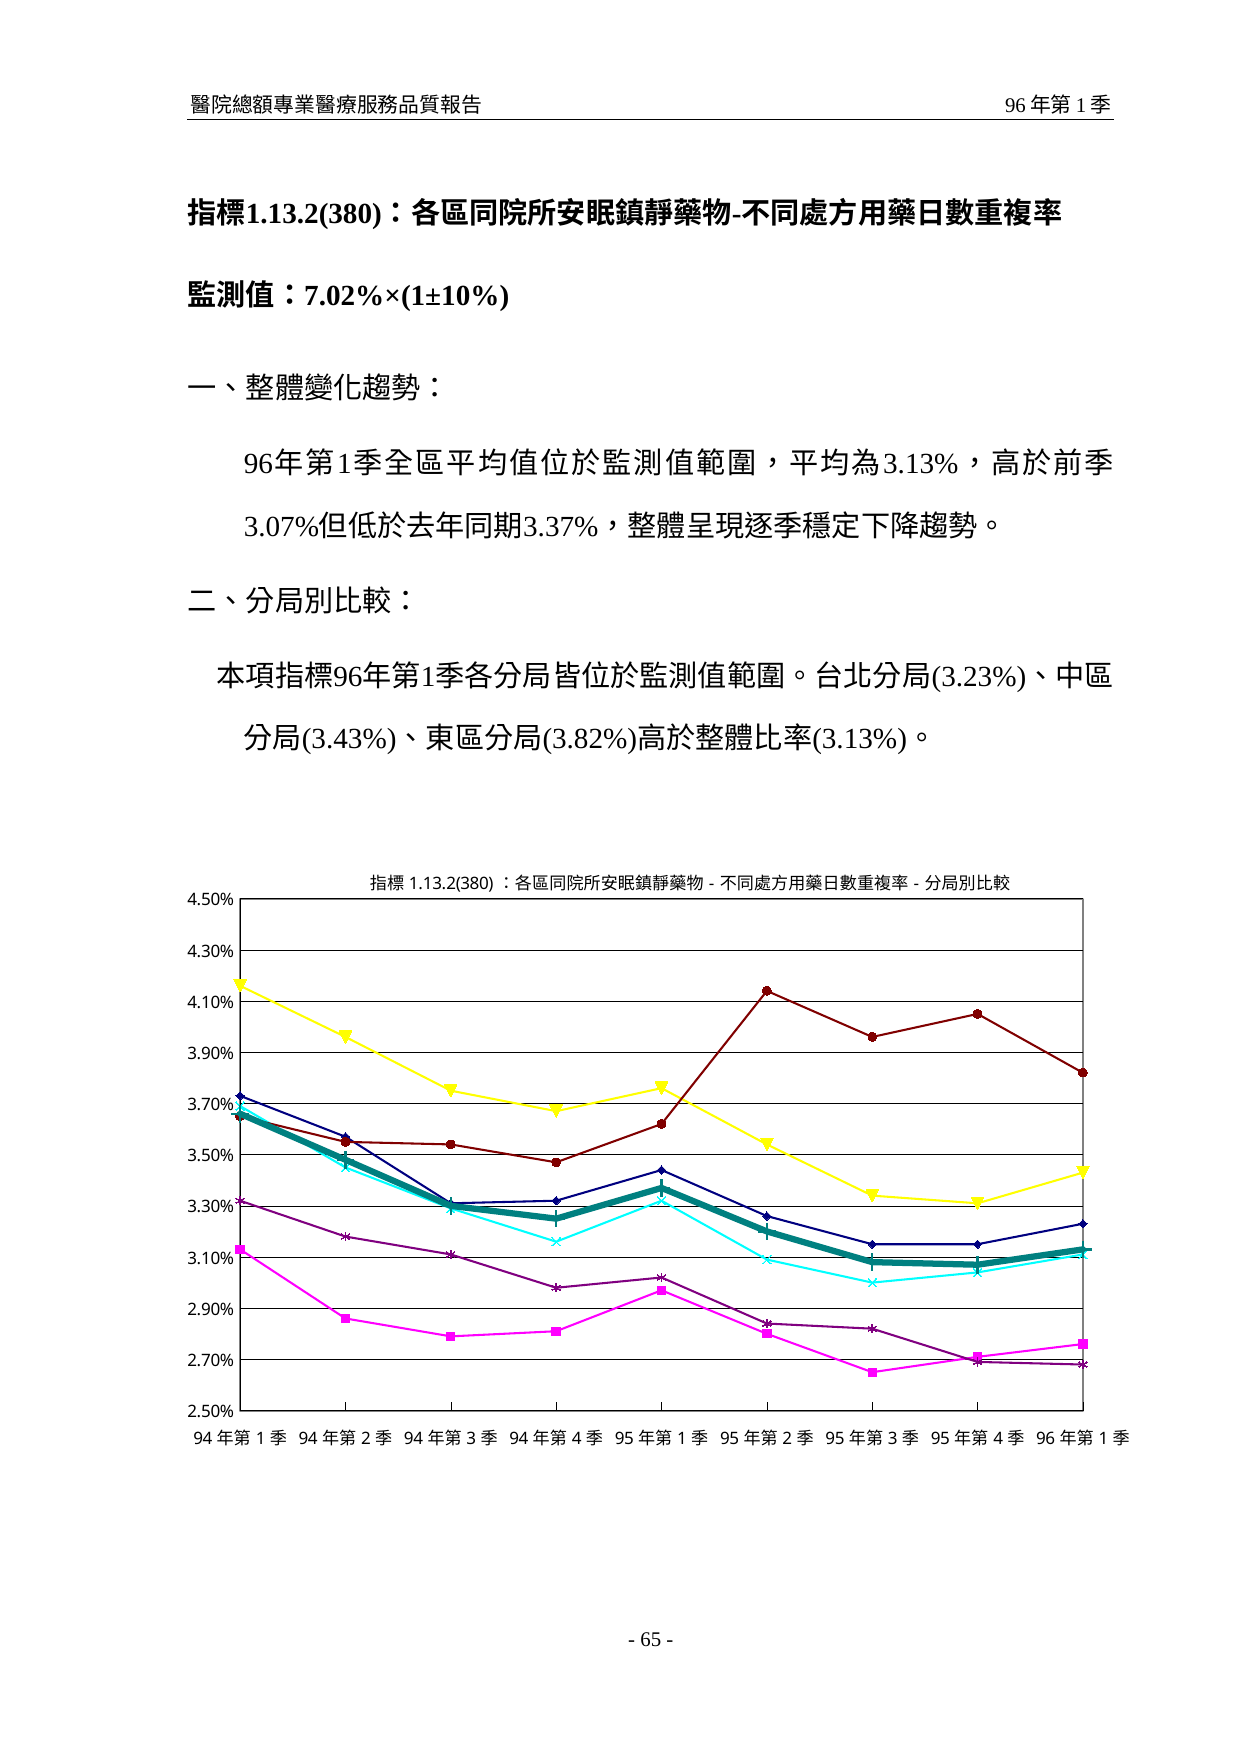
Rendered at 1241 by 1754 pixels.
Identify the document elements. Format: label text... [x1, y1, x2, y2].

text 二、分局別比較： [187, 557, 1114, 619]
text 96年第1季全區平均值位於監測值範圍，平均為3.13%，高於前季3.07%但低於去年同期3.37%，整體呈現逐季穩定下降趨勢。 [243, 419, 1114, 544]
text 一、整體變化趨勢： [187, 344, 1114, 407]
text 本項指標96年第1季各分局皆位於監測值範圍。台北分局(3.23%)、中區分局(3.43%)、東區分局(3.82%)高於整體比率(3.13%)。 [187, 632, 1114, 757]
text 指標1.13.2(380)：各區同院所安眠鎮靜藥物-不同處方用藥日數重複率 [187, 169, 1114, 232]
text 監測值：7.02%×(1±10%) [187, 251, 1114, 313]
